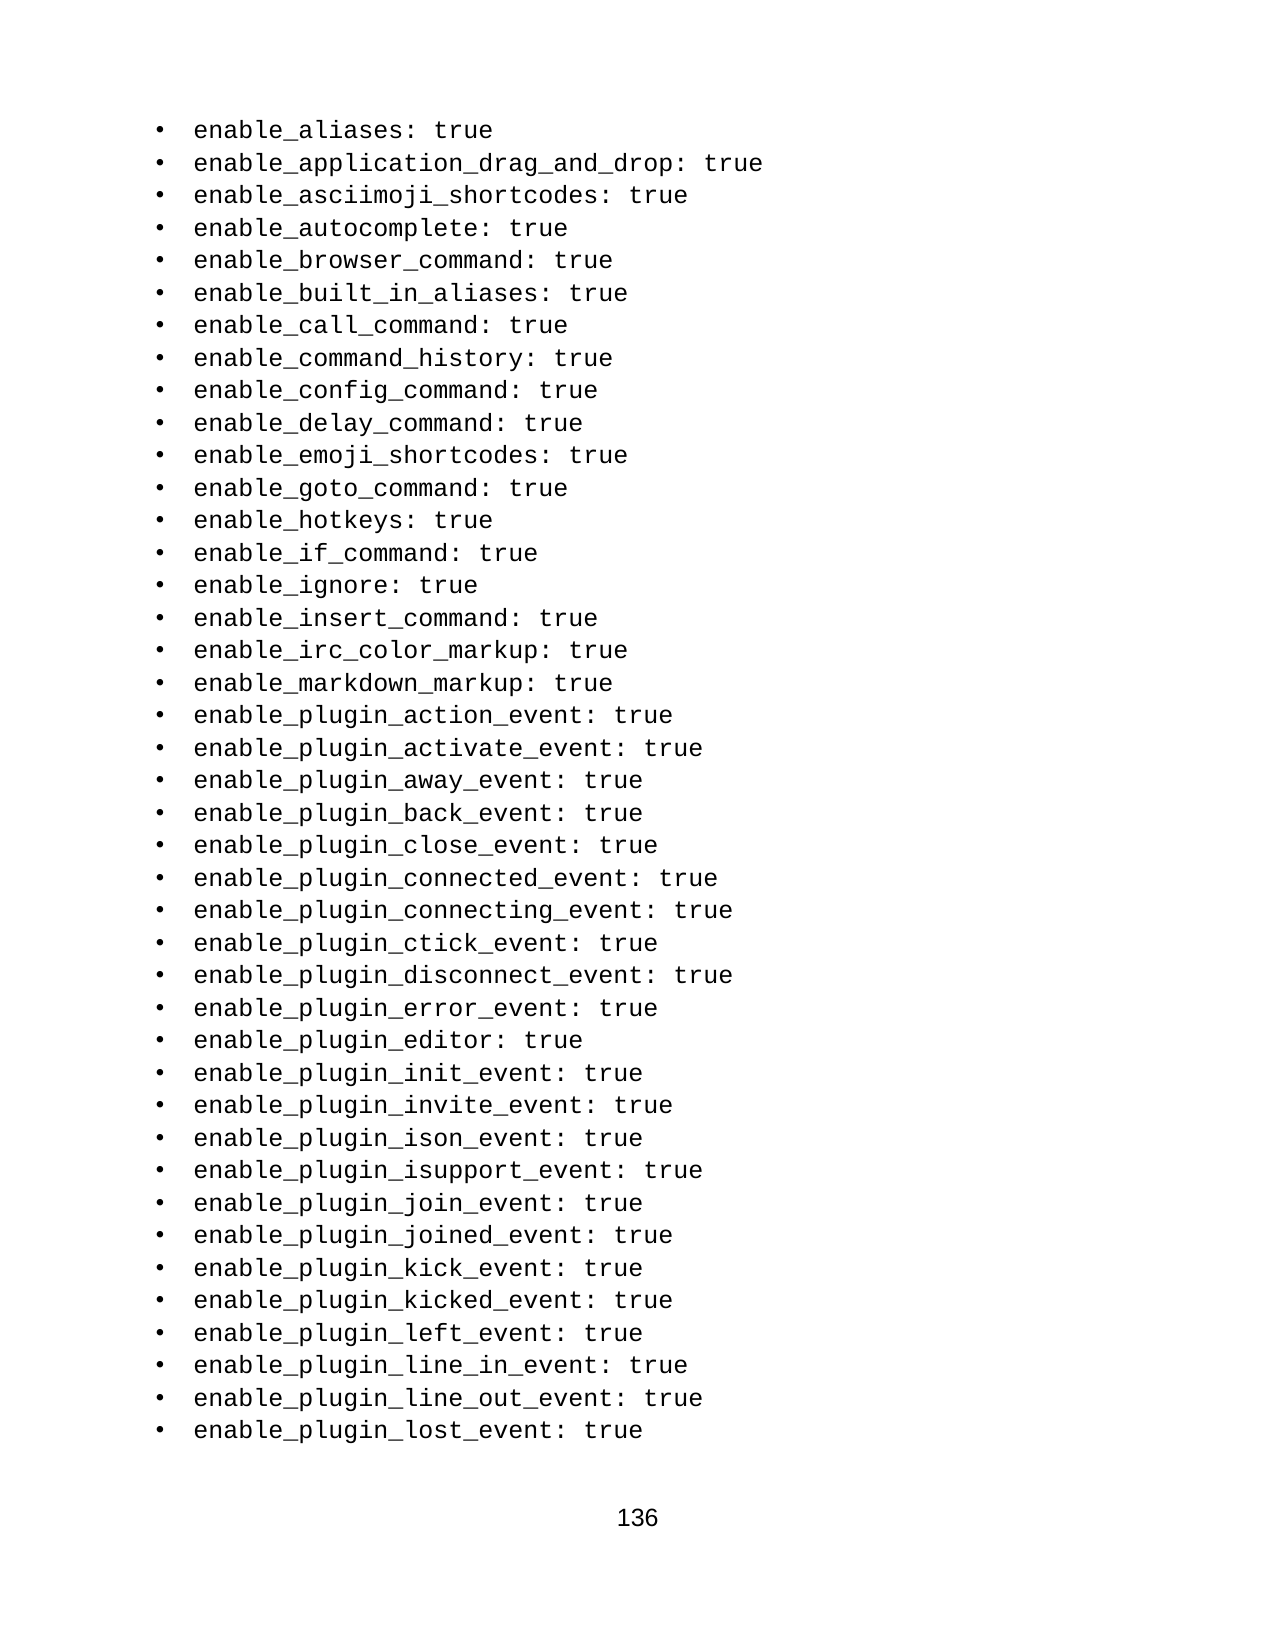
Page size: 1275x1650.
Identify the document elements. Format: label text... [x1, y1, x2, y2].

list enable_plugin_away_event: true [156, 768, 1157, 796]
list enable_plugin_left_event: true [156, 1321, 1157, 1349]
list enable_plugin_join_event: true [156, 1191, 1157, 1219]
list enable_plugin_lost_event: true [156, 1418, 1157, 1446]
list enable_built_in_aliases: true [156, 281, 1157, 309]
list enable_delay_command: true [156, 411, 1157, 439]
list enable_plugin_close_event: true [156, 833, 1157, 861]
list enable_plugin_line_out_event: true [156, 1386, 1157, 1414]
list enable_plugin_connected_event: true [156, 866, 1157, 894]
list enable_plugin_disconnect_event: true [156, 963, 1157, 991]
list enable_plugin_init_event: true [156, 1061, 1157, 1089]
list enable_emoji_shortcodes: true [156, 443, 1157, 471]
list enable_aliases: true [156, 118, 1157, 146]
list enable_config_command: true [156, 378, 1157, 406]
list enable_plugin_connecting_event: true [156, 898, 1157, 926]
list enable_asciimoji_shortcodes: true [156, 183, 1157, 211]
list enable_plugin_line_in_event: true [156, 1353, 1157, 1381]
list enable_hotkeys: true [156, 508, 1157, 536]
list enable_if_command: true [156, 541, 1157, 569]
list enable_application_drag_and_drop: true [156, 151, 1157, 179]
list enable_autocomplete: true [156, 216, 1157, 244]
list enable_command_history: true [156, 346, 1157, 374]
list enable_ignore: true [156, 573, 1157, 601]
list enable_plugin_isupport_event: true [156, 1158, 1157, 1186]
list enable_plugin_invite_event: true [156, 1093, 1157, 1121]
list enable_plugin_action_event: true [156, 703, 1157, 731]
list enable_goto_command: true [156, 476, 1157, 504]
list enable_plugin_joined_event: true [156, 1223, 1157, 1251]
list enable_plugin_kicked_event: true [156, 1288, 1157, 1316]
list enable_insert_command: true [156, 606, 1157, 634]
list enable_browser_command: true [156, 248, 1157, 276]
list enable_plugin_kick_event: true [156, 1256, 1157, 1284]
list enable_plugin_ison_event: true [156, 1126, 1157, 1154]
list enable_plugin_ctick_event: true [156, 931, 1157, 959]
list enable_plugin_back_event: true [156, 801, 1157, 829]
list enable_irc_color_markup: true [156, 638, 1157, 666]
list enable_plugin_error_event: true [156, 996, 1157, 1024]
list enable_plugin_editor: true [156, 1028, 1157, 1056]
list enable_call_command: true [156, 313, 1157, 341]
list enable_markdown_markup: true [156, 671, 1157, 699]
list enable_plugin_activate_event: true [156, 736, 1157, 764]
